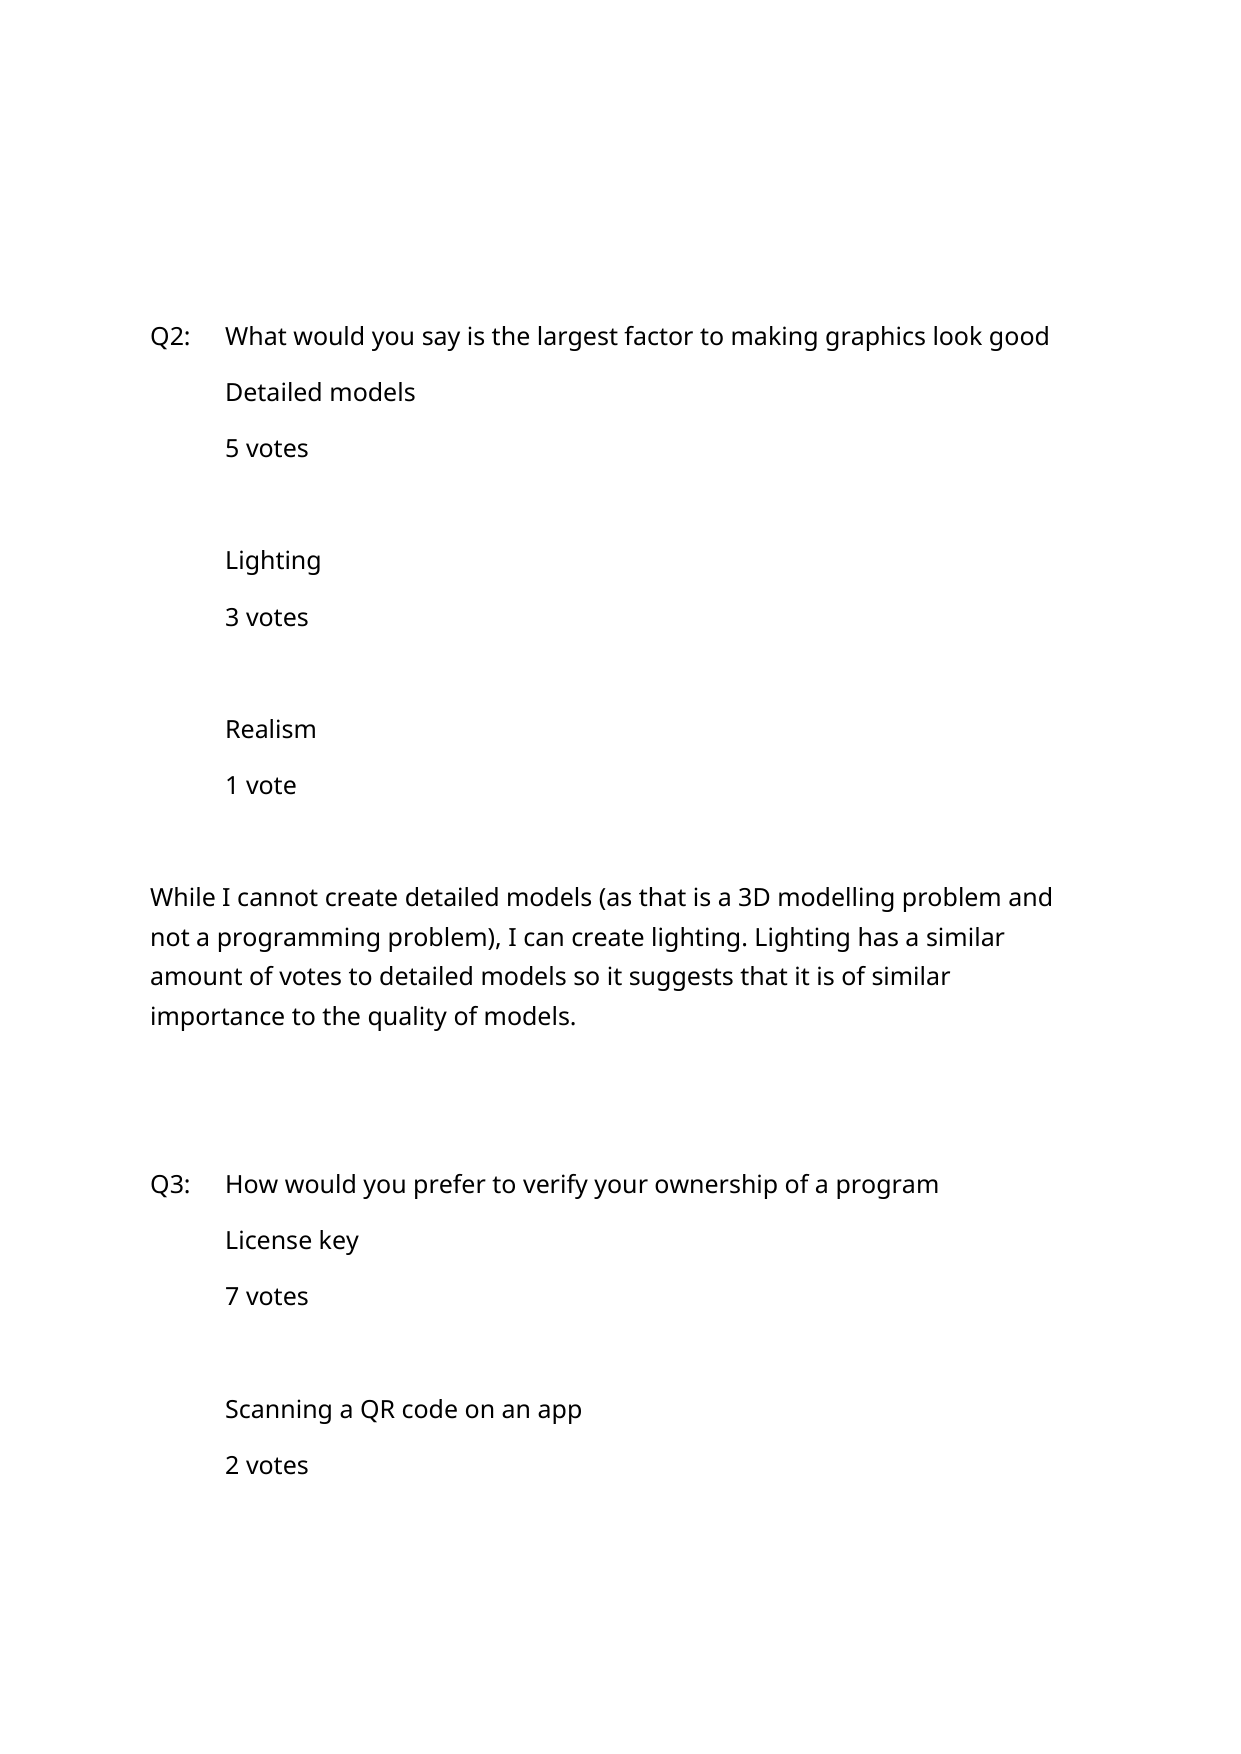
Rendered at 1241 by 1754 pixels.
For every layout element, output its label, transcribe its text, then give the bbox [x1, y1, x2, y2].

text 7 votes [150, 1279, 1090, 1313]
text Scanning a QR code on an app [150, 1391, 1090, 1425]
text Q3: How would you prefer to verify your ownership of a program [150, 1167, 1090, 1201]
text Lighting [150, 543, 1090, 577]
text License key [150, 1223, 1090, 1257]
text Realism [150, 711, 1090, 746]
text 3 votes [150, 599, 1090, 633]
text 5 votes [150, 431, 1090, 465]
text Detailed models [150, 374, 1090, 409]
text 2 votes [150, 1447, 1090, 1482]
text While I cannot create detailed models (as that is a 3D modelling problem and not a programming problem), I can create lighting. Lighting has a similar amount of votes to detailed models so it suggests that it is of similar importance to the quality of models. [150, 880, 1090, 1032]
text Q2: What would you say is the largest factor to making graphics look good [150, 318, 1090, 352]
text 1 vote [150, 768, 1090, 802]
